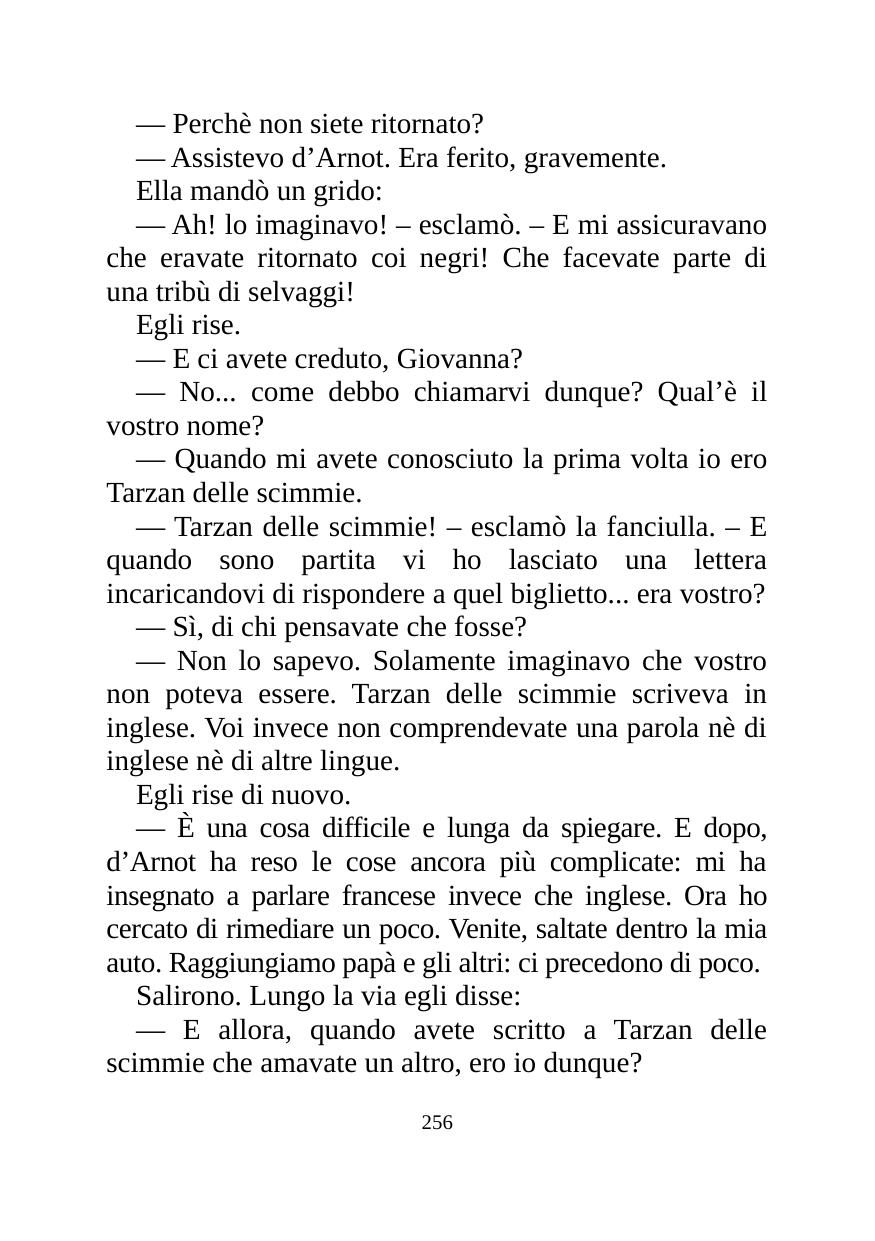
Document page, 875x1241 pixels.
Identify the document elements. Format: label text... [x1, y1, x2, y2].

text — E ci avete creduto, Giovanna? [106, 341, 768, 374]
text Ella mandò un grido: [106, 173, 768, 207]
text — Tarzan delle scimmie! – esclamò la fanciulla. – E quando sono partita vi ho lasciato una lettera incaricandovi di rispondere a quel biglietto... era vostro? [106, 509, 768, 609]
text — È una cosa difficile e lunga da spiegare. E dopo, d’Arnot ha reso le cose ancora più complicate: mi ha insegnato a parlare francese invece che inglese. Ora ho cercato di rimediare un poco. Venite, saltate dentro la mia auto. Raggiungiamo papà e gli altri: ci precedono di poco. [106, 811, 768, 978]
text — E allora, quando avete scritto a Tarzan delle scimmie che amavate un altro, ero io dunque? [106, 1012, 768, 1079]
text — No... come debbo chiamarvi dunque? Qual’è il vostro nome? [106, 374, 768, 442]
text — Quando mi avete conosciuto la prima volta io ero Tarzan delle scimmie. [106, 442, 768, 509]
text — Ah! lo imaginavo! – esclamò. – E mi assicuravano che eravate ritornato coi negri! Che facevate parte di una tribù di selvaggi! [106, 207, 768, 307]
text Egli rise. [106, 307, 768, 341]
text — Non lo sapevo. Solamente imaginavo che vostro non poteva essere. Tarzan delle scimmie scriveva in inglese. Voi invece non comprendevate una parola nè di inglese nè di altre lingue. [106, 643, 768, 777]
text Salirono. Lungo la via egli disse: [106, 978, 768, 1012]
text — Sì, di chi pensavate che fosse? [106, 609, 768, 643]
text — Assistevo d’Arnot. Era ferito, gravemente. [106, 140, 768, 173]
text — Perchè non siete ritornato? [106, 106, 768, 140]
text Egli rise di nuovo. [106, 777, 768, 811]
